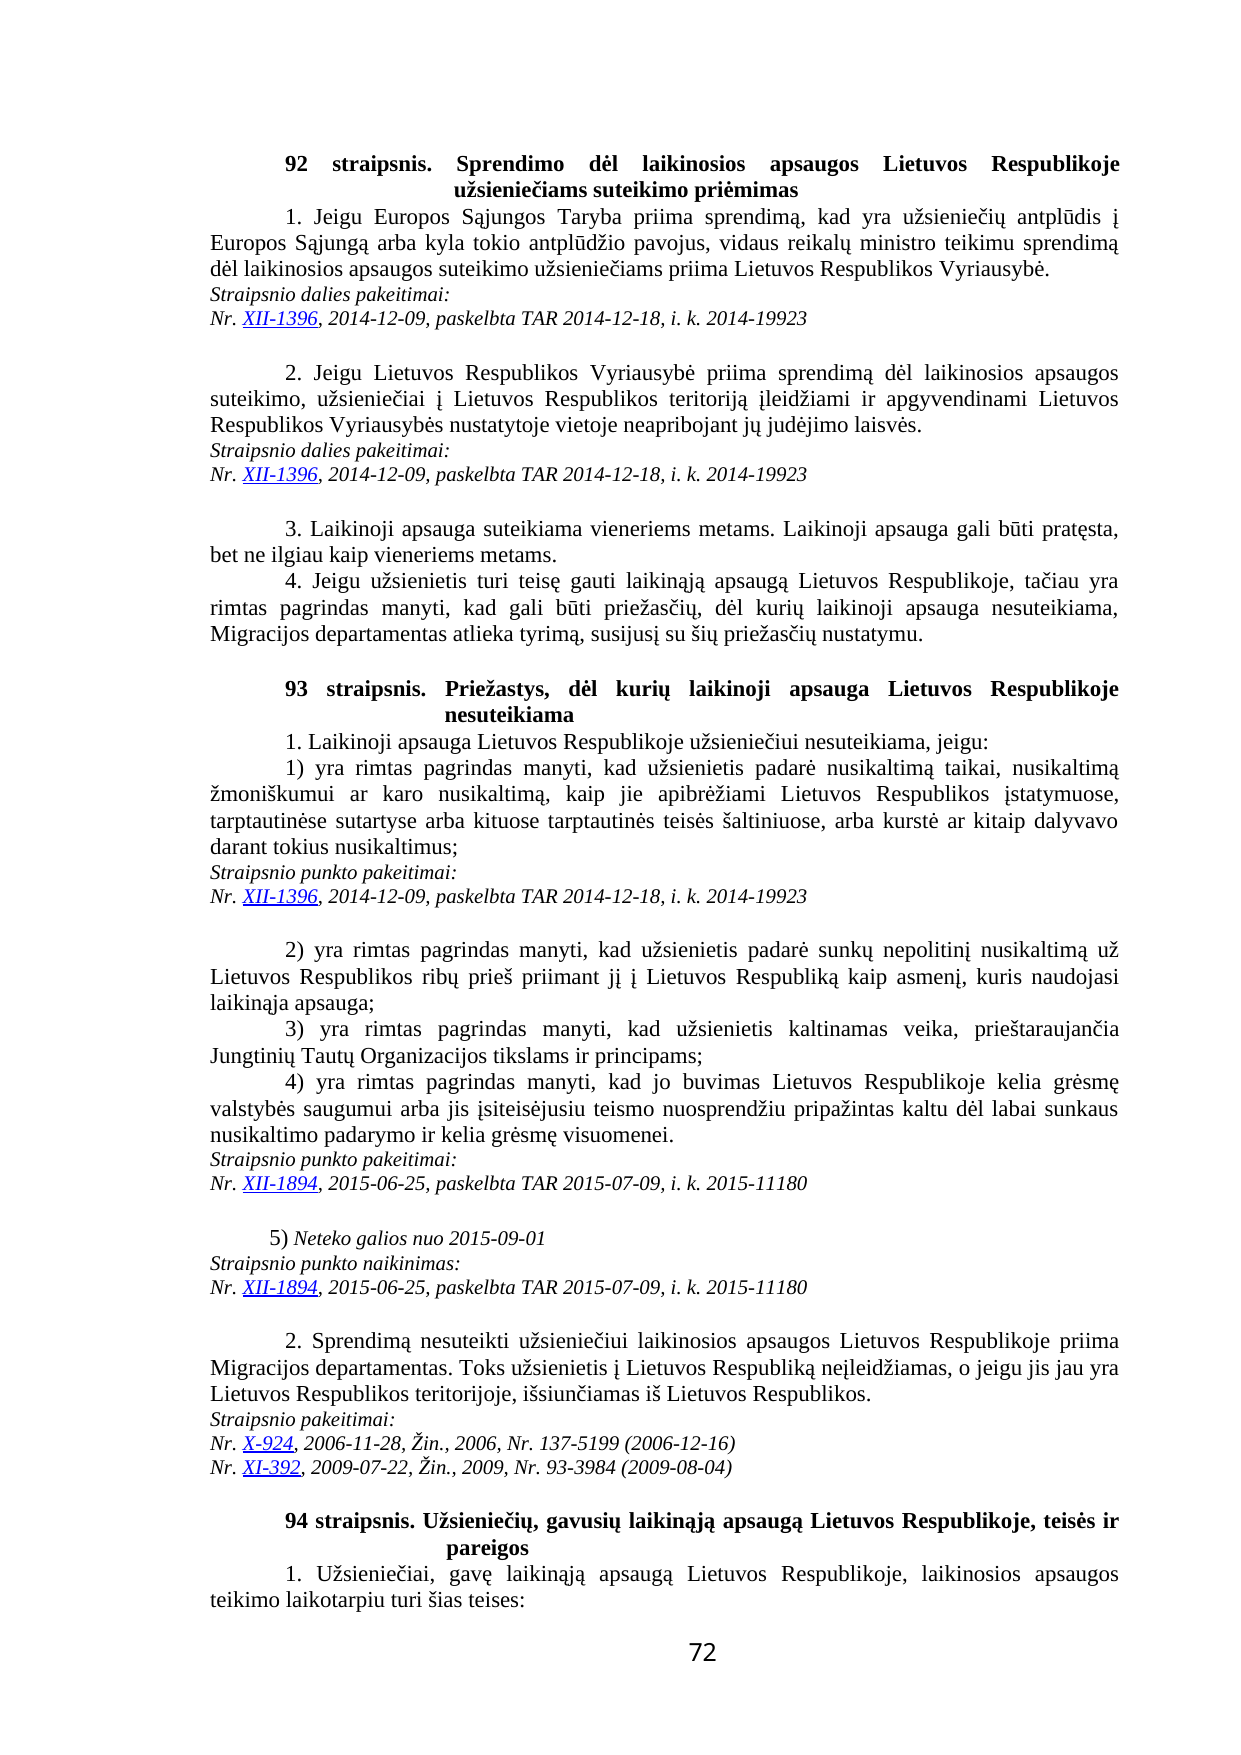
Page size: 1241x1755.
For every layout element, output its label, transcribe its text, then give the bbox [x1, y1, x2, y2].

text Nr. XII-1894, 2015-06-25, paskelbta TAR 2015-07-09, i. k. 2015-11180 [210, 1274, 1120, 1299]
text 1. Laikinoji apsauga Lietuvos Respublikoje užsieniečiui nesuteikiama, jeigu: [210, 728, 1120, 754]
text 3. Laikinoji apsauga suteikiama vieneriems metams. Laikinoji apsauga gali būti pratęsta, bet ne ilgiau kaip vieneriems metams. [210, 514, 1120, 567]
text 4) yra rimtas pagrindas manyti, kad jo buvimas Lietuvos Respublikoje kelia grėsmę valstybės saugumui arba jis įsiteisėjusiu teismo nuosprendžiu pripažintas kaltu dėl labai sunkaus nusikaltimo padarymo ir kelia grėsmę visuomenei. [210, 1068, 1120, 1147]
text 92 straipsnis. Sprendimo dėl laikinosios apsaugos Lietuvos Respublikoje užsieniečiams suteikimo priėmimas [285, 150, 1120, 203]
text 2. Jeigu Lietuvos Respublikos Vyriausybė priima sprendimą dėl laikinosios apsaugos suteikimo, užsieniečiai į Lietuvos Respublikos teritoriją įleidžiami ir apgyvendinami Lietuvos Respublikos Vyriausybės nustatytoje vietoje neapribojant jų judėjimo laisvės. [210, 359, 1120, 438]
text 1) yra rimtas pagrindas manyti, kad užsienietis padarė nusikaltimą taikai, nusikaltimą žmoniškumui ar karo nusikaltimą, kaip jie apibrėžiami Lietuvos Respublikos įstatymuose, tarptautinėse sutartyse arba kituose tarptautinės teisės šaltiniuose, arba kurstė ar kitaip dalyvavo darant tokius nusikaltimus; [210, 754, 1120, 859]
text 1. Jeigu Europos Sąjungos Taryba priima sprendimą, kad yra užsieniečių antplūdis į Europos Sąjungą arba kyla tokio antplūdžio pavojus, vidaus reikalų ministro teikimu sprendimą dėl laikinosios apsaugos suteikimo užsieniečiams priima Lietuvos Respublikos Vyriausybė. [210, 203, 1120, 282]
text Nr. XII-1396, 2014-12-09, paskelbta TAR 2014-12-18, i. k. 2014-19923 [210, 306, 1120, 330]
text 3) yra rimtas pagrindas manyti, kad užsienietis kaltinamas veika, prieštaraujančia Jungtinių Tautų Organizacijos tikslams ir principams; [210, 1016, 1120, 1068]
text 93 straipsnis. Priežastys, dėl kurių laikinoji apsauga Lietuvos Respublikoje nesuteikiama [285, 675, 1120, 728]
text Straipsnio pakeitimai: [210, 1406, 1120, 1431]
text Nr. XII-1894, 2015-06-25, paskelbta TAR 2015-07-09, i. k. 2015-11180 [210, 1171, 1120, 1195]
text Nr. X-924, 2006-11-28, Žin., 2006, Nr. 137-5199 (2006-12-16) [210, 1431, 1120, 1454]
text Nr. XII-1396, 2014-12-09, paskelbta TAR 2014-12-18, i. k. 2014-19923 [210, 462, 1120, 486]
text Nr. XII-1396, 2014-12-09, paskelbta TAR 2014-12-18, i. k. 2014-19923 [210, 884, 1120, 908]
text 2. Sprendimą nesuteikti užsieniečiui laikinosios apsaugos Lietuvos Respublikoje priima Migracijos departamentas. Toks užsienietis į Lietuvos Respubliką neįleidžiamas, o jeigu jis jau yra Lietuvos Respublikos teritorijoje, išsiunčiamas iš Lietuvos Respublikos. [210, 1327, 1120, 1406]
text Straipsnio punkto naikinimas: [210, 1251, 1120, 1274]
text Straipsnio punkto pakeitimai: [210, 1147, 1120, 1171]
text 2) yra rimtas pagrindas manyti, kad užsienietis padarė sunkų nepolitinį nusikaltimą už Lietuvos Respublikos ribų prieš priimant jį į Lietuvos Respubliką kaip asmenį, kuris naudojasi laikinąja apsauga; [210, 936, 1120, 1016]
text 94 straipsnis. Užsieniečių, gavusių laikinąją apsaugą Lietuvos Respublikoje, teisės ir pareigos [285, 1507, 1120, 1560]
text Straipsnio punkto pakeitimai: [210, 859, 1120, 884]
text Straipsnio dalies pakeitimai: [210, 282, 1120, 306]
text 1. Užsieniečiai, gavę laikinąją apsaugą Lietuvos Respublikoje, laikinosios apsaugos teikimo laikotarpiu turi šias teises: [210, 1560, 1120, 1613]
text 4. Jeigu užsienietis turi teisę gauti laikinąją apsaugą Lietuvos Respublikoje, tačiau yra rimtas pagrindas manyti, kad gali būti priežasčių, dėl kurių laikinoji apsauga nesuteikiama, Migracijos departamentas atlieka tyrimą, susijusį su šių priežasčių nustatymu. [210, 567, 1120, 646]
text 5) Neteko galios nuo 2015-09-01 [210, 1224, 1120, 1251]
text Nr. XI-392, 2009-07-22, Žin., 2009, Nr. 93-3984 (2009-08-04) [210, 1454, 1120, 1479]
text Straipsnio dalies pakeitimai: [210, 438, 1120, 462]
